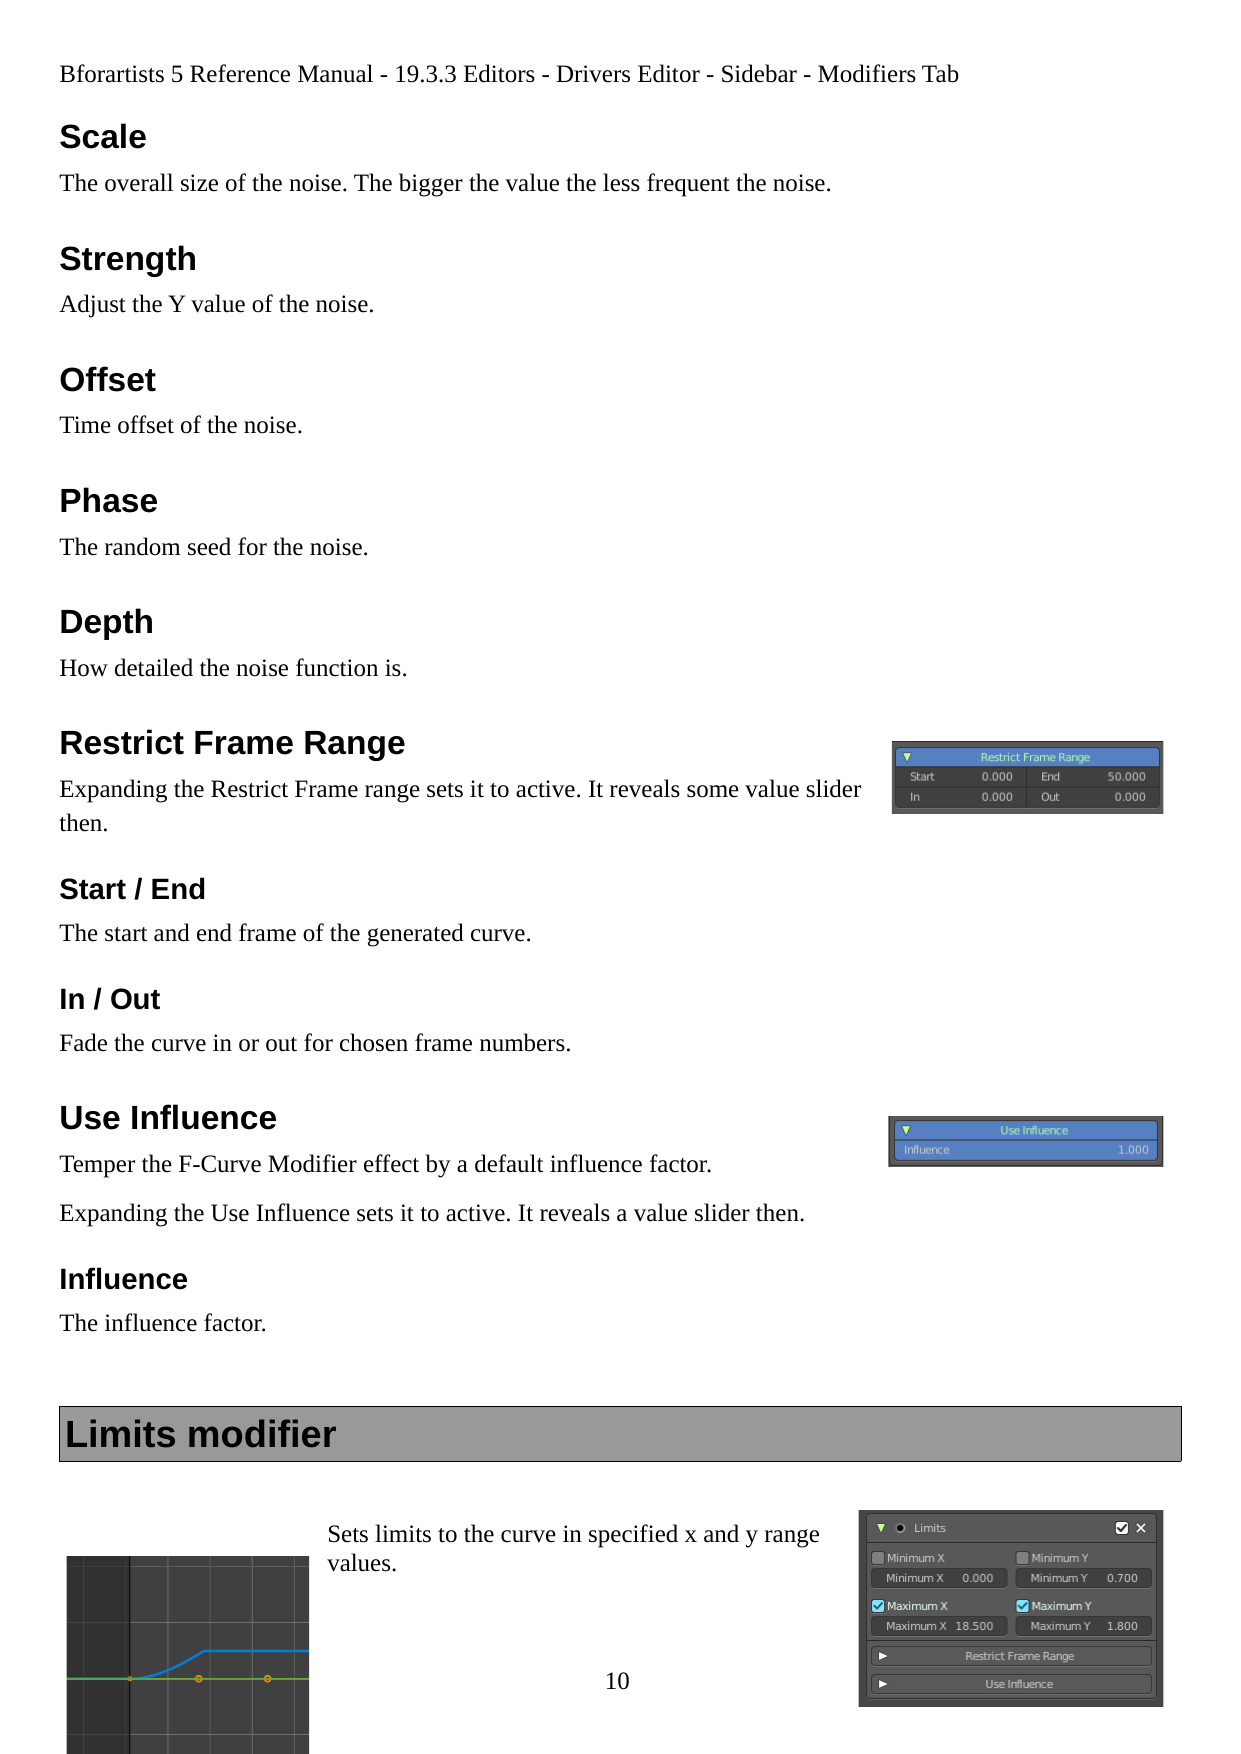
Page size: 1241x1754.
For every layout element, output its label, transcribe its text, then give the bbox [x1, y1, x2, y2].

subtitle Restrict Frame Range [59, 722, 1181, 761]
picture [858, 1510, 1164, 1707]
text Time offset of the noise. [59, 411, 1181, 439]
subtitle Offset [59, 359, 1181, 398]
subtitle Use Influence [59, 1098, 1181, 1136]
text How detailed the noise function is. [59, 653, 1181, 681]
text Expanding the Restrict Frame range sets it to active. It reveals some value slider then. [59, 774, 1181, 837]
picture [891, 741, 1164, 814]
subtitle Scale [59, 117, 1181, 156]
subtitle Influence [59, 1262, 1181, 1295]
text Temper the F-Curve Modifier effect by a default influence factor. [59, 1149, 1181, 1178]
text The start and end frame of the generated curve. [59, 918, 1181, 947]
text Fade the curve in or out for chosen frame numbers. [59, 1028, 1181, 1057]
subtitle Start / End [59, 872, 1181, 906]
table_header Limits modifier [60, 1407, 1181, 1461]
subtitle Strength [59, 238, 1181, 277]
picture [888, 1116, 1164, 1167]
picture [66, 1556, 310, 1754]
subtitle Phase [59, 480, 1181, 519]
subtitle Depth [59, 601, 1181, 640]
subtitle In / Out [59, 982, 1181, 1015]
text The overall size of the noise. The bigger the value the less frequent the noise. [59, 168, 1181, 197]
text The random seed for the noise. [59, 532, 1181, 560]
text The influence factor. [59, 1308, 1181, 1337]
text Adjust the Y value of the noise. [59, 289, 1181, 318]
text Sets limits to the curve in specified x and y range values. [59, 1519, 858, 1576]
text Expanding the Use Influence sets it to active. It reveals a value slider then. [59, 1198, 1181, 1227]
